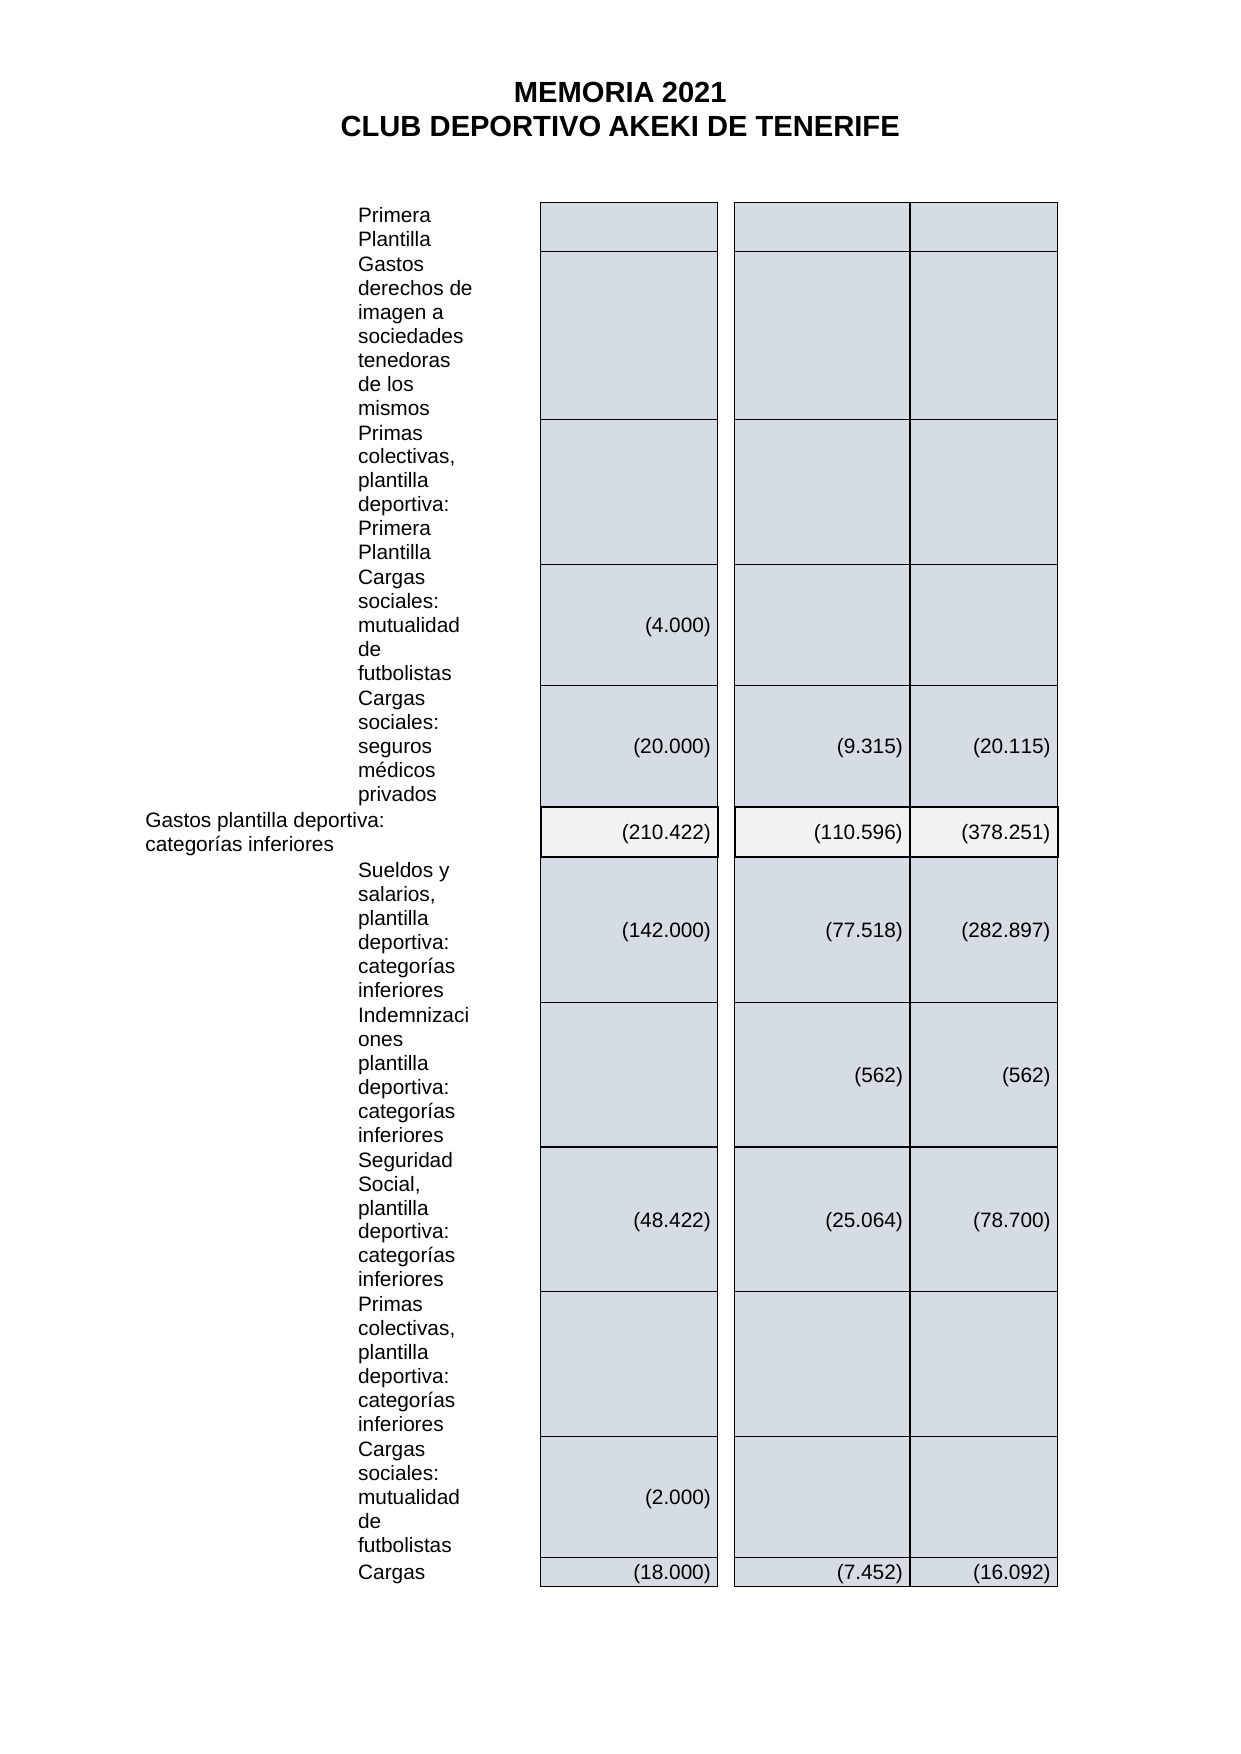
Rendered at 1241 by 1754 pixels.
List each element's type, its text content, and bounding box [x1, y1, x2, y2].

table_cell [138, 419, 351, 564]
table_cell Primera Plantilla [351, 202, 482, 251]
table_cell (25.064) [735, 1148, 909, 1291]
table_cell [541, 1003, 717, 1146]
table_cell (78.700) [911, 1148, 1057, 1291]
table_cell [718, 1436, 734, 1557]
table_cell (20.000) [541, 686, 717, 806]
table_cell [718, 202, 734, 251]
table_cell [482, 564, 540, 685]
table_cell [719, 806, 734, 856]
table_cell [735, 203, 909, 251]
table_cell [120, 1002, 138, 1146]
table_cell [138, 564, 351, 685]
table_cell [120, 251, 138, 419]
table_cell (9.315) [735, 686, 909, 806]
table_cell [482, 806, 540, 856]
table_cell [1058, 1291, 1135, 1436]
table_cell Cargas sociales: seguros médicos privados [351, 685, 482, 806]
table_cell (16.092) [911, 1558, 1057, 1586]
table_cell [138, 1002, 351, 1146]
table_cell Cargas sociales: mutualidad de futbolistas [351, 564, 482, 685]
table_cell (142.000) [541, 858, 717, 1002]
table_cell Gastos derechos de imagen a sociedades tenedoras de los mismos [351, 251, 482, 419]
table_cell [735, 1437, 909, 1557]
table_cell (562) [911, 1003, 1057, 1146]
table_cell [1059, 806, 1135, 856]
table_cell (77.518) [735, 858, 909, 1002]
table_cell [482, 1291, 540, 1436]
table_cell [1058, 564, 1135, 685]
table_cell [1058, 1146, 1135, 1291]
table_cell (562) [735, 1003, 909, 1146]
table_cell [1058, 251, 1135, 419]
table_cell [718, 564, 734, 685]
table_cell [482, 856, 540, 1002]
table_cell [482, 251, 540, 419]
table_cell [718, 251, 734, 419]
table_cell (2.000) [541, 1437, 717, 1557]
table_cell [718, 1146, 734, 1291]
table_cell (48.422) [541, 1148, 717, 1291]
table_cell [541, 420, 717, 564]
table_cell [482, 1146, 540, 1291]
table_cell (4.000) [541, 565, 717, 685]
table_cell [120, 419, 138, 564]
table_cell [138, 251, 351, 419]
table_cell Indemnizaciones plantilla deportiva: categorías inferiores [351, 1002, 482, 1146]
table_cell [120, 202, 138, 251]
table_cell [1058, 685, 1135, 806]
table_cell Gastos plantilla deportiva: categorías inferiores [138, 806, 482, 856]
table_cell [735, 252, 909, 419]
table_cell [482, 1002, 540, 1146]
table_cell [138, 1291, 351, 1436]
table_cell [120, 564, 138, 685]
table_cell [482, 202, 540, 251]
table_cell [138, 202, 351, 251]
table_cell [735, 1292, 909, 1436]
table_cell [1058, 1002, 1135, 1146]
table_cell [911, 1437, 1057, 1557]
table_cell [911, 203, 1057, 251]
table_cell [735, 420, 909, 564]
table_cell Primas colectivas, plantilla deportiva: categorías inferiores [351, 1291, 482, 1436]
table_cell [718, 856, 734, 1002]
table_cell [138, 1557, 351, 1586]
table_cell [482, 1557, 540, 1586]
table_cell [911, 252, 1057, 419]
table_cell (18.000) [541, 1558, 717, 1586]
table_cell (20.115) [911, 686, 1057, 806]
table_cell [120, 685, 138, 806]
table_cell [718, 1557, 734, 1586]
table_cell [1058, 1557, 1135, 1586]
table_cell [138, 1436, 351, 1557]
table_cell (378.251) [911, 808, 1057, 856]
table_cell [1058, 1436, 1135, 1557]
table_cell [138, 685, 351, 806]
table_cell [120, 806, 138, 856]
table_cell [718, 685, 734, 806]
table_cell Seguridad Social, plantilla deportiva: categorías inferiores [351, 1146, 482, 1291]
table_cell Primas colectivas, plantilla deportiva: Primera Plantilla [351, 419, 482, 564]
table_cell [718, 1002, 734, 1146]
table_cell (210.422) [542, 808, 717, 856]
table_cell [1058, 419, 1135, 564]
table_cell [120, 1291, 138, 1436]
table_cell [120, 1557, 138, 1586]
table_cell (282.897) [911, 858, 1057, 1002]
table_cell Cargas [351, 1557, 482, 1586]
table_cell [541, 203, 717, 251]
table_cell [1058, 856, 1135, 1002]
table_cell (110.596) [736, 808, 909, 856]
table_cell [735, 565, 909, 685]
table_cell [911, 420, 1057, 564]
table_cell [541, 1292, 717, 1436]
table_cell [541, 252, 717, 419]
table_cell (7.452) [735, 1558, 909, 1586]
table_cell [138, 1146, 351, 1291]
table_cell [138, 856, 351, 1002]
table_cell [120, 1436, 138, 1557]
table_cell [911, 565, 1057, 685]
table_cell Sueldos y salarios, plantilla deportiva: categorías inferiores [351, 856, 482, 1002]
table_cell [1058, 202, 1135, 251]
table_cell [120, 856, 138, 1002]
table_cell [718, 1291, 734, 1436]
table_cell [482, 419, 540, 564]
table_cell [482, 1436, 540, 1557]
table_cell [911, 1292, 1057, 1436]
table_cell [120, 1146, 138, 1291]
table_cell [482, 685, 540, 806]
table_cell Cargas sociales: mutualidad de futbolistas [351, 1436, 482, 1557]
table_cell [718, 419, 734, 564]
